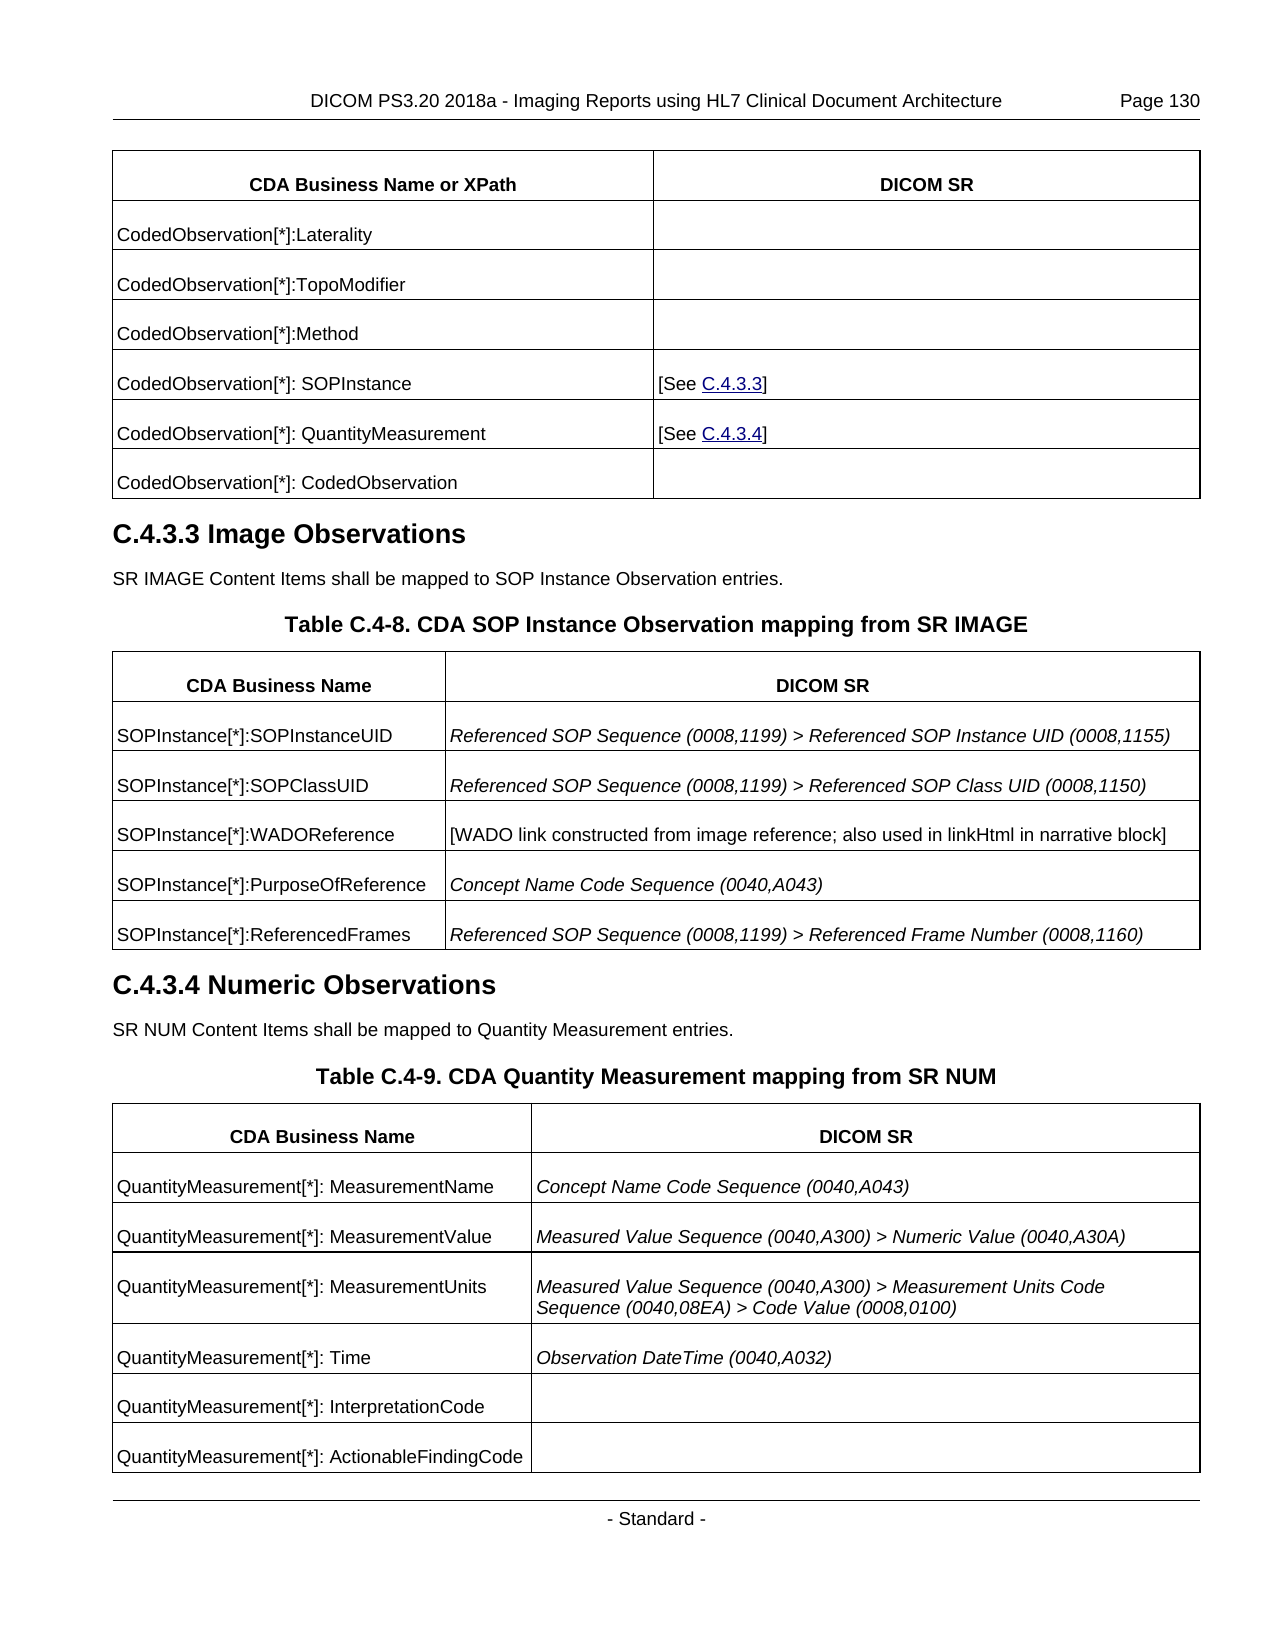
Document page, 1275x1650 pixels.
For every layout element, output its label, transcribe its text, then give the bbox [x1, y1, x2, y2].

table_cell Measured Value Sequence (0040,A300) > Measurement Units Code Sequence (0040,08EA) > Code Value (0008,0100) [532, 1253, 1199, 1323]
table_cell CodedObservation[*]:Method [113, 300, 653, 349]
text SR NUM Content Items shall be mapped to Quantity Measurement entries. [112, 1019, 1200, 1041]
table_cell QuantityMeasurement[*]: Time [113, 1324, 531, 1372]
table_cell Concept Name Code Sequence (0040,A043) [446, 851, 1199, 899]
table_cell [See C.4.3.3] [654, 350, 1199, 398]
table_cell Referenced SOP Sequence (0008,1199) > Referenced Frame Number (0008,1160) [446, 901, 1199, 949]
table_cell CodedObservation[*]: SOPInstance [113, 350, 653, 398]
table_cell [654, 250, 1199, 299]
table_cell [532, 1374, 1199, 1422]
text C.4.3.4 Numeric Observations [112, 969, 1200, 1000]
table_cell QuantityMeasurement[*]: InterpretationCode [113, 1374, 531, 1422]
table_cell SOPInstance[*]:WADOReference [113, 801, 445, 850]
table_header DICOM SR [532, 1104, 1199, 1152]
text Table C.4-9. CDA Quantity Measurement mapping from SR NUM [112, 1063, 1200, 1089]
table_cell [654, 300, 1199, 349]
table_cell Referenced SOP Sequence (0008,1199) > Referenced SOP Class UID (0008,1150) [446, 751, 1199, 800]
table_header DICOM SR [446, 652, 1199, 701]
table_header CDA Business Name [113, 1104, 531, 1152]
table_header CDA Business Name [113, 652, 445, 701]
table_cell SOPInstance[*]:SOPClassUID [113, 751, 445, 800]
table_cell [WADO link constructed from image reference; also used in linkHtml in narrative block] [446, 801, 1199, 850]
table_cell QuantityMeasurement[*]: MeasurementUnits [113, 1253, 531, 1323]
table_cell Observation DateTime (0040,A032) [532, 1324, 1199, 1372]
table_cell SOPInstance[*]:PurposeOfReference [113, 851, 445, 899]
table_cell CodedObservation[*]:Laterality [113, 201, 653, 249]
text SR IMAGE Content Items shall be mapped to SOP Instance Observation entries. [112, 568, 1200, 589]
table_cell QuantityMeasurement[*]: MeasurementName [113, 1153, 531, 1202]
table_cell [See C.4.3.4] [654, 400, 1199, 448]
table_cell SOPInstance[*]:SOPInstanceUID [113, 702, 445, 750]
text C.4.3.3 Image Observations [112, 518, 1200, 549]
table_cell Concept Name Code Sequence (0040,A043) [532, 1153, 1199, 1202]
table_header CDA Business Name or XPath [113, 151, 653, 200]
table_cell SOPInstance[*]:ReferencedFrames [113, 901, 445, 949]
table_cell [654, 201, 1199, 249]
table_header DICOM SR [654, 151, 1199, 200]
table_cell [654, 449, 1199, 498]
table_cell Referenced SOP Sequence (0008,1199) > Referenced SOP Instance UID (0008,1155) [446, 702, 1199, 750]
table_cell CodedObservation[*]: QuantityMeasurement [113, 400, 653, 448]
table_cell [532, 1423, 1199, 1472]
table_cell QuantityMeasurement[*]: ActionableFindingCode [113, 1423, 531, 1472]
table_cell CodedObservation[*]: CodedObservation [113, 449, 653, 498]
text Table C.4-8. CDA SOP Instance Observation mapping from SR IMAGE [112, 612, 1200, 637]
table_cell CodedObservation[*]:TopoModifier [113, 250, 653, 299]
table_cell QuantityMeasurement[*]: MeasurementValue [113, 1203, 531, 1251]
table_cell Measured Value Sequence (0040,A300) > Numeric Value (0040,A30A) [532, 1203, 1199, 1251]
